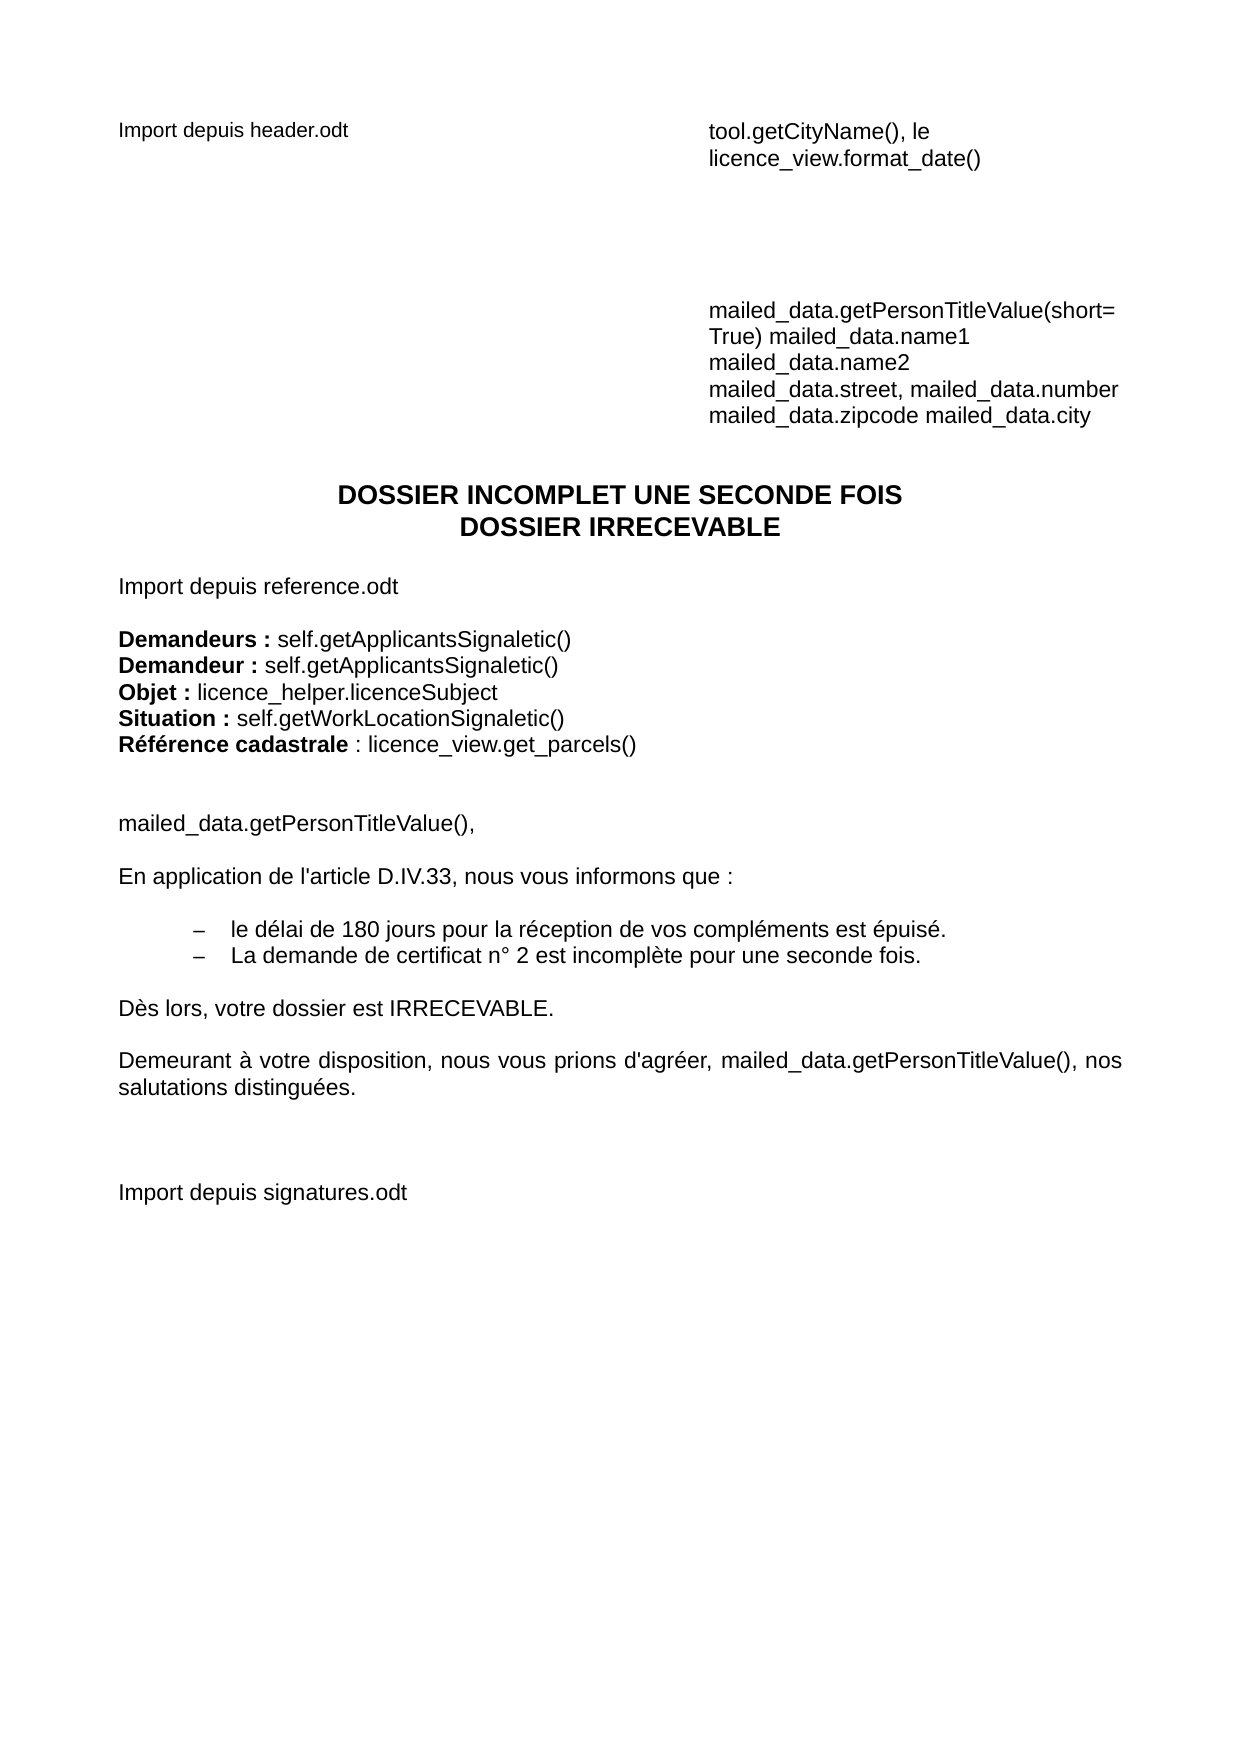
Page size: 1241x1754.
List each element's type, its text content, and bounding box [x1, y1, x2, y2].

title DOSSIER INCOMPLET UNE SECONDE FOIS [118, 479, 1122, 511]
title DOSSIER IRRECEVABLE [118, 511, 1122, 542]
text En application de l'article D.IV.33, nous vous informons que : [118, 863, 1122, 889]
list le délai de 180 jours pour la réception de vos compléments est épuisé. [193, 916, 1122, 942]
text mailed_data.getPersonTitleValue(), [118, 810, 1122, 837]
text Import depuis reference.odt [118, 573, 1122, 599]
table_header Import depuis header.odt [118, 118, 708, 441]
text Dès lors, votre dossier est IRRECEVABLE. [118, 995, 1122, 1021]
text Import depuis signatures.odt [118, 1179, 1122, 1206]
text Demandeur : self.getApplicantsSignaletic() [118, 652, 1122, 678]
table_header tool.getCityName(), le licence_view.format_date() mailed_data.getPersonTitleValue(short=True) mailed_data.name1 mailed_data.name2 mailed_data.street, mailed_data.number mailed_data.zipcode mailed_data.city [709, 118, 1123, 441]
text Situation : self.getWorkLocationSignaletic() [118, 705, 1122, 731]
text Demeurant à votre disposition, nous vous prions d'agréer, mailed_data.getPersonTitleValue(), nos salutations distinguées. [118, 1047, 1122, 1100]
text Objet : licence_helper.licenceSubject [118, 678, 1122, 705]
list La demande de certificat n° 2 est incomplète pour une seconde fois. [193, 942, 1122, 968]
text Référence cadastrale : licence_view.get_parcels() [118, 731, 1122, 758]
text Demandeurs : self.getApplicantsSignaletic() [118, 626, 1122, 652]
